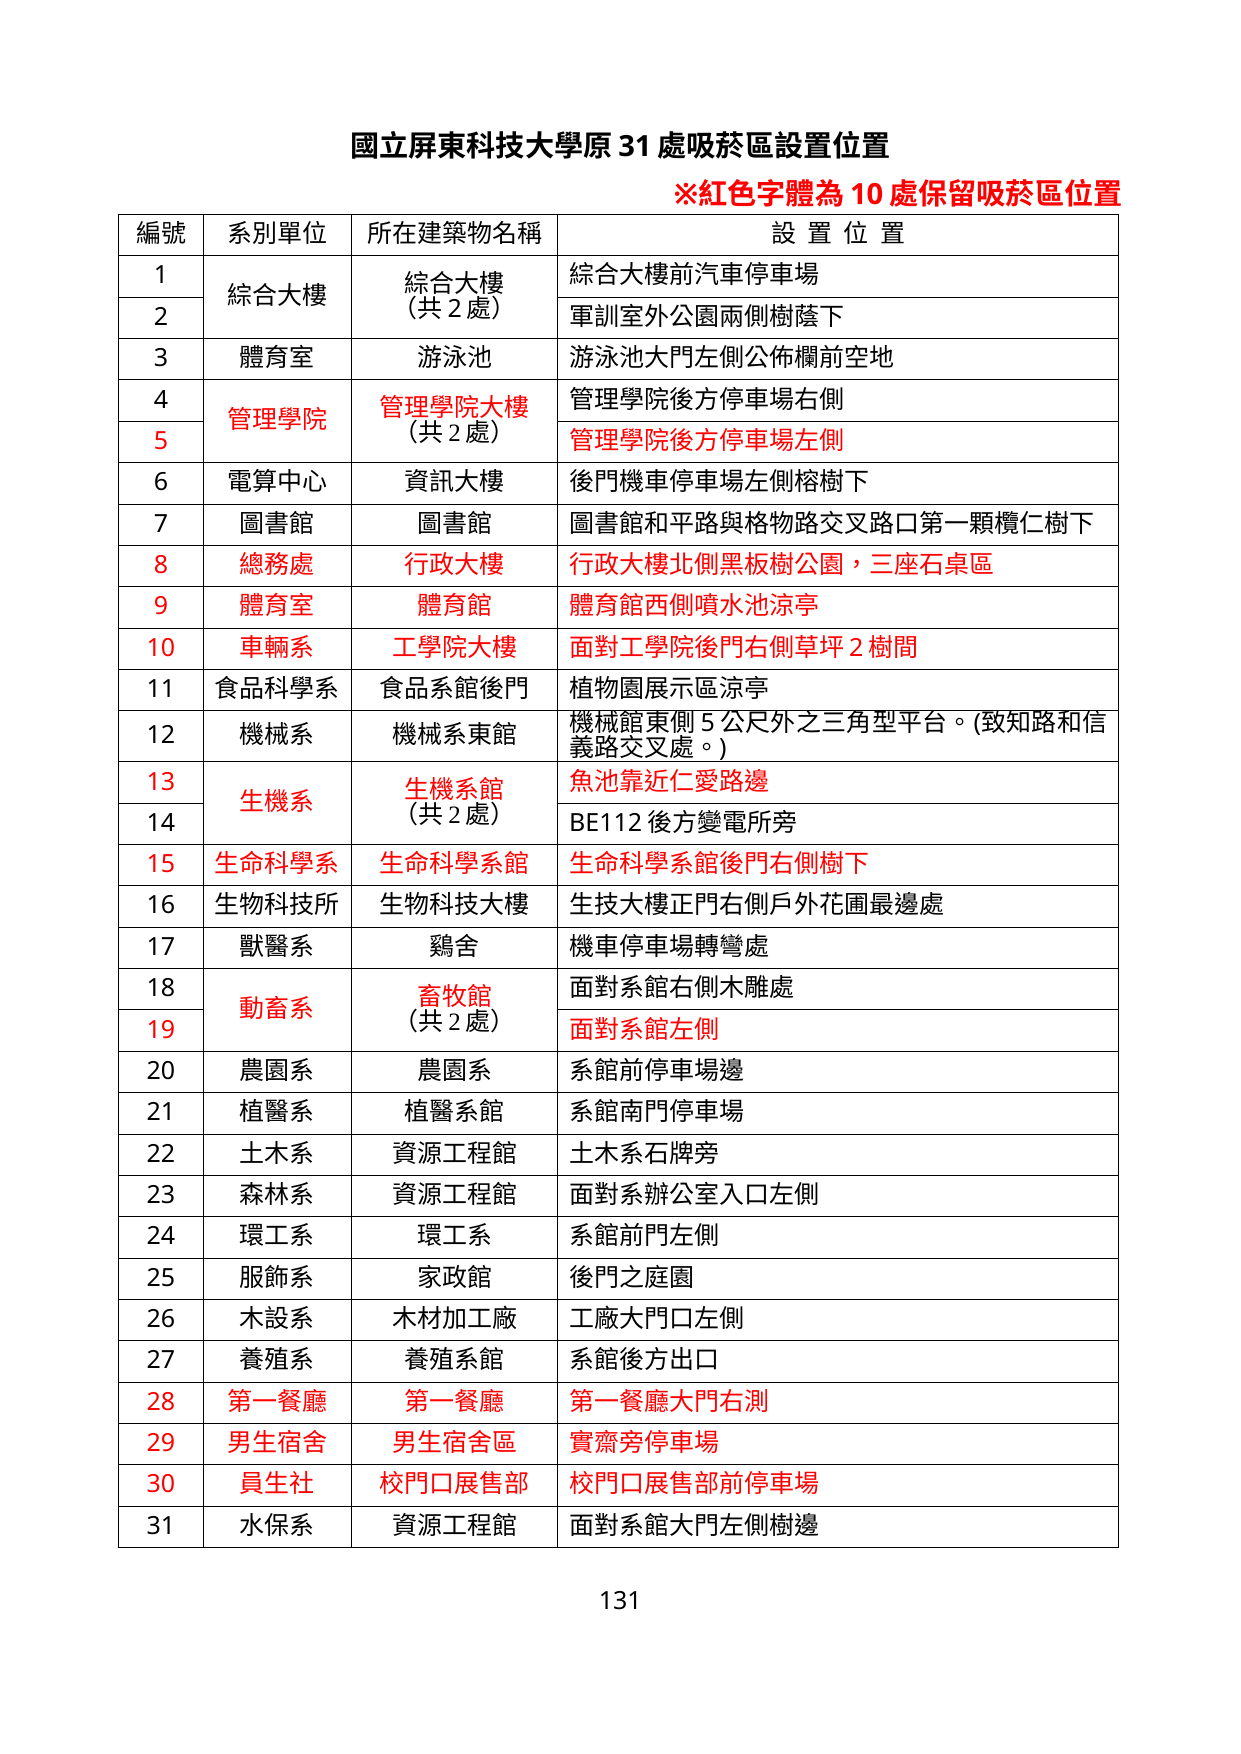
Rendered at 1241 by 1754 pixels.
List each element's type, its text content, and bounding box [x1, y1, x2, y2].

table_cell 水保系 [204, 1507, 351, 1547]
table_cell 獸醫系 [204, 928, 351, 968]
table_cell 13 [119, 762, 203, 803]
table_cell 生命科學系館後門右側樹下 [558, 845, 1118, 885]
table_cell 土木系 [204, 1135, 351, 1175]
table_cell 面對系館左側 [558, 1010, 1118, 1051]
table_cell 實齋旁停車場 [558, 1424, 1118, 1464]
table_cell 8 [119, 546, 203, 586]
table_cell 25 [119, 1259, 203, 1299]
table_cell 食品科學系 [204, 670, 351, 710]
table_cell 車輛系 [204, 629, 351, 669]
table_cell 機械系 [204, 711, 351, 761]
table_cell 10 [119, 629, 203, 669]
table_cell 系館南門停車場 [558, 1093, 1118, 1133]
table_cell 16 [119, 886, 203, 927]
table_header 編號 [119, 215, 203, 255]
table_cell 7 [119, 505, 203, 545]
table_cell 第一餐廳 [352, 1383, 557, 1423]
table_cell 11 [119, 670, 203, 710]
table_cell 資訊大樓 [352, 463, 557, 503]
table_cell 環工系 [204, 1217, 351, 1257]
table_cell 後門機車停車場左側榕樹下 [558, 463, 1118, 503]
table_cell 環工系 [352, 1217, 557, 1257]
table_cell 面對系館右側木雕處 [558, 969, 1118, 1009]
table_cell 生物科技大樓 [352, 886, 557, 927]
table_cell 15 [119, 845, 203, 885]
table_cell 系館前停車場邊 [558, 1052, 1118, 1092]
table_cell 管理學院 [204, 380, 351, 462]
table_cell 軍訓室外公園兩側樹蔭下 [558, 298, 1118, 338]
table_cell 男生宿舍 [204, 1424, 351, 1464]
table_cell 26 [119, 1300, 203, 1340]
table_cell 第一餐廳大門右測 [558, 1383, 1118, 1423]
table_cell 27 [119, 1341, 203, 1382]
table_cell 體育室 [204, 587, 351, 627]
table_cell 後門之庭園 [558, 1259, 1118, 1299]
table_cell 管理學院大樓 （共2處） [352, 380, 557, 462]
table_cell 男生宿舍區 [352, 1424, 557, 1464]
table_cell 管理學院後方停車場左側 [558, 422, 1118, 462]
table_cell 體育館西側噴水池涼亭 [558, 587, 1118, 627]
table_cell 鷄舍 [352, 928, 557, 968]
table_cell 電算中心 [204, 463, 351, 503]
table_cell 農園系 [352, 1052, 557, 1092]
table_cell 管理學院後方停車場右側 [558, 380, 1118, 421]
table_cell 植醫系館 [352, 1093, 557, 1133]
table_cell 行政大樓北側黑板樹公園，三座石桌區 [558, 546, 1118, 586]
table_cell 資源工程館 [352, 1135, 557, 1175]
table_cell 28 [119, 1383, 203, 1423]
table_cell 機車停車場轉彎處 [558, 928, 1118, 968]
table_cell 綜合大樓 （共2處） [352, 256, 557, 338]
table_cell 生命科學系館 [352, 845, 557, 885]
table_cell 面對系辦公室入口左側 [558, 1176, 1118, 1216]
table_cell 植醫系 [204, 1093, 351, 1133]
table_cell 服飾系 [204, 1259, 351, 1299]
table_cell 第一餐廳 [204, 1383, 351, 1423]
table_cell 機械館東側5公尺外之三角型平台。(致知路和信義路交叉處。) [558, 711, 1118, 761]
table_cell 1 [119, 256, 203, 297]
table_cell 31 [119, 1507, 203, 1547]
table_cell 森林系 [204, 1176, 351, 1216]
table_cell 農園系 [204, 1052, 351, 1092]
table_cell 魚池靠近仁愛路邊 [558, 762, 1118, 803]
table_cell 生命科學系 [204, 845, 351, 885]
table_cell 綜合大樓 [204, 256, 351, 338]
table_cell 植物園展示區涼亭 [558, 670, 1118, 710]
table_cell 21 [119, 1093, 203, 1133]
table_cell 18 [119, 969, 203, 1009]
table_cell 綜合大樓前汽車停車場 [558, 256, 1118, 297]
table_cell 資源工程館 [352, 1176, 557, 1216]
table_cell 系館後方出口 [558, 1341, 1118, 1382]
table_cell 30 [119, 1465, 203, 1506]
table_cell 生物科技所 [204, 886, 351, 927]
table_cell 體育室 [204, 339, 351, 379]
table_cell 體育館 [352, 587, 557, 627]
table_cell 系館前門左側 [558, 1217, 1118, 1257]
table_cell 養殖系館 [352, 1341, 557, 1382]
table_cell 生機系館 （共2處） [352, 762, 557, 844]
table_cell 動畜系 [204, 969, 351, 1051]
table_cell 機械系東館 [352, 711, 557, 761]
table_header 所在建築物名稱 [352, 215, 557, 255]
table_cell 校門口展售部前停車場 [558, 1465, 1118, 1506]
table_cell 17 [119, 928, 203, 968]
table_cell 游泳池大門左側公佈欄前空地 [558, 339, 1118, 379]
table_cell 總務處 [204, 546, 351, 586]
table_cell 29 [119, 1424, 203, 1464]
table_cell 23 [119, 1176, 203, 1216]
table_cell 圖書館 [204, 505, 351, 545]
table_cell 6 [119, 463, 203, 503]
text ※紅色字體為10處保留吸菸區位置 [118, 166, 1122, 214]
table_cell 12 [119, 711, 203, 761]
table_cell 食品系館後門 [352, 670, 557, 710]
table_cell 游泳池 [352, 339, 557, 379]
table_cell 木材加工廠 [352, 1300, 557, 1340]
table_cell 9 [119, 587, 203, 627]
table_cell 24 [119, 1217, 203, 1257]
table_cell 22 [119, 1135, 203, 1175]
table_cell 木設系 [204, 1300, 351, 1340]
table_cell 14 [119, 804, 203, 844]
text 國立屏東科技大學原31處吸菸區設置位置 [118, 118, 1122, 166]
table_cell 4 [119, 380, 203, 421]
table_cell 資源工程館 [352, 1507, 557, 1547]
table_cell BE112後方變電所旁 [558, 804, 1118, 844]
table_cell 生技大樓正門右側戶外花圃最邊處 [558, 886, 1118, 927]
table_cell 生機系 [204, 762, 351, 844]
table_cell 工廠大門口左側 [558, 1300, 1118, 1340]
table_cell 員生社 [204, 1465, 351, 1506]
table_cell 家政館 [352, 1259, 557, 1299]
table_header 系別單位 [204, 215, 351, 255]
table_cell 3 [119, 339, 203, 379]
table_cell 工學院大樓 [352, 629, 557, 669]
table_cell 5 [119, 422, 203, 462]
table_cell 養殖系 [204, 1341, 351, 1382]
table_cell 圖書館和平路與格物路交叉路口第一顆欖仁樹下 [558, 505, 1118, 545]
table_cell 畜牧館 （共2處） [352, 969, 557, 1051]
table_cell 2 [119, 298, 203, 338]
table_cell 校門口展售部 [352, 1465, 557, 1506]
table_cell 面對工學院後門右側草坪2樹間 [558, 629, 1118, 669]
table_cell 圖書館 [352, 505, 557, 545]
table_header 設 置 位 置 [558, 215, 1118, 255]
table_cell 行政大樓 [352, 546, 557, 586]
table_cell 土木系石牌旁 [558, 1135, 1118, 1175]
table_cell 面對系館大門左側樹邊 [558, 1507, 1118, 1547]
table_cell 19 [119, 1010, 203, 1051]
table_cell 20 [119, 1052, 203, 1092]
